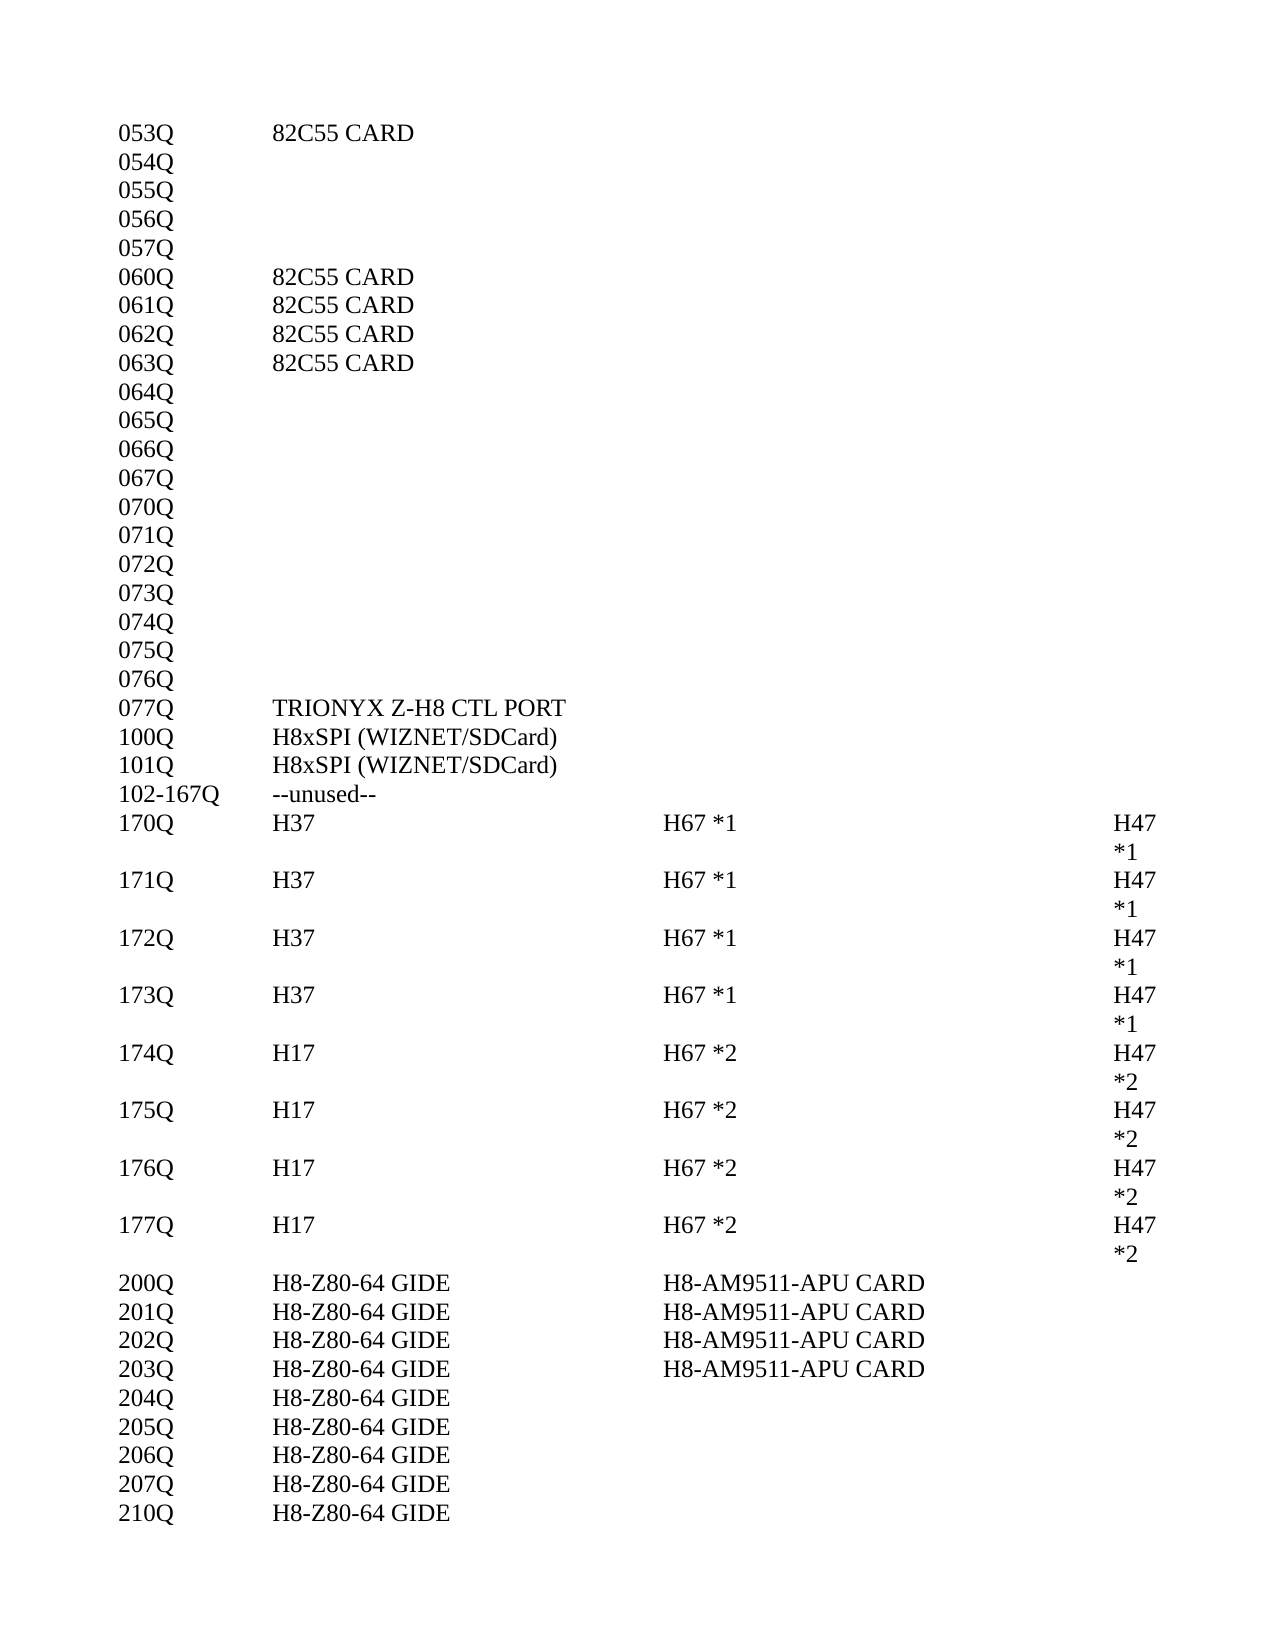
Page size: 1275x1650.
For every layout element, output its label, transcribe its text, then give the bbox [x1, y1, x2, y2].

table_cell H47 *1 [1113, 866, 1157, 923]
table_cell 176Q [118, 1153, 272, 1211]
table_cell 056Q [118, 204, 272, 233]
table_cell H67 *2 [663, 1211, 1113, 1268]
table_cell [272, 176, 663, 204]
table_cell 066Q [118, 434, 272, 463]
table_cell [1113, 434, 1157, 463]
table_cell H37 [272, 808, 663, 866]
table_cell [663, 722, 1113, 751]
table_cell 057Q [118, 233, 272, 262]
table_cell [663, 463, 1113, 492]
table_cell [272, 492, 663, 521]
table_cell H67 *2 [663, 1038, 1113, 1096]
table_cell 177Q [118, 1211, 272, 1268]
table_cell H47 *2 [1113, 1153, 1157, 1211]
table_cell [663, 549, 1113, 578]
table_cell [272, 233, 663, 262]
table_cell [1113, 1354, 1157, 1383]
table_cell [272, 463, 663, 492]
table_cell [1113, 549, 1157, 578]
table_cell 207Q [118, 1469, 272, 1498]
table_cell H8xSPI (WIZNET/SDCard) [272, 722, 663, 751]
table_cell H37 [272, 866, 663, 923]
table_cell [1113, 1268, 1157, 1297]
table_cell H17 [272, 1096, 663, 1153]
table_cell H47 *1 [1113, 981, 1157, 1038]
table_cell [663, 262, 1113, 291]
table_cell H37 [272, 981, 663, 1038]
table_cell H47 *2 [1113, 1096, 1157, 1153]
table_cell [1113, 118, 1157, 147]
table_cell H47 *2 [1113, 1211, 1157, 1268]
table_cell 82C55 CARD [272, 291, 663, 319]
table_cell H47 *1 [1113, 923, 1157, 981]
table_cell H8-AM9511-APU CARD [663, 1268, 1113, 1297]
table_cell --unused-- [272, 779, 663, 808]
table_cell H47 *1 [1113, 808, 1157, 866]
table_cell [1113, 664, 1157, 693]
table_cell 063Q [118, 348, 272, 377]
table_cell [1113, 176, 1157, 204]
table_cell H47 *2 [1113, 1038, 1157, 1096]
table_cell [663, 406, 1113, 434]
table_cell H17 [272, 1211, 663, 1268]
table_cell TRIONYX Z-H8 CTL PORT [272, 693, 663, 722]
table_cell [663, 291, 1113, 319]
table_cell [1113, 751, 1157, 779]
table_cell H67 *1 [663, 808, 1113, 866]
table_cell 210Q [118, 1498, 272, 1527]
table_cell [663, 377, 1113, 406]
table_cell [272, 578, 663, 607]
table_cell [272, 664, 663, 693]
table_cell [663, 233, 1113, 262]
table_cell 072Q [118, 549, 272, 578]
table_cell [663, 204, 1113, 233]
table_cell 074Q [118, 607, 272, 636]
table_cell [1113, 319, 1157, 348]
table_cell [1113, 607, 1157, 636]
table_cell [663, 147, 1113, 176]
table_cell 100Q [118, 722, 272, 751]
table_cell H8-Z80-64 GIDE [272, 1354, 663, 1383]
table_cell [272, 406, 663, 434]
table_cell [1113, 233, 1157, 262]
table_cell [663, 492, 1113, 521]
table_cell [663, 118, 1113, 147]
table_cell [1113, 1441, 1157, 1469]
table_cell [272, 636, 663, 664]
table_cell H8-Z80-64 GIDE [272, 1498, 663, 1527]
table_cell H67 *2 [663, 1096, 1113, 1153]
table_cell 202Q [118, 1326, 272, 1354]
table_cell H8-Z80-64 GIDE [272, 1441, 663, 1469]
table_cell H8-AM9511-APU CARD [663, 1297, 1113, 1326]
table_cell [663, 1498, 1113, 1527]
table_cell 101Q [118, 751, 272, 779]
table_cell [663, 1383, 1113, 1412]
table_cell H8-Z80-64 GIDE [272, 1469, 663, 1498]
table_cell [1113, 636, 1157, 664]
table_cell [663, 319, 1113, 348]
table_cell [1113, 779, 1157, 808]
table_cell [1113, 578, 1157, 607]
table_cell [1113, 262, 1157, 291]
table_cell H67 *1 [663, 923, 1113, 981]
table_cell [663, 348, 1113, 377]
table_cell H8-Z80-64 GIDE [272, 1383, 663, 1412]
table_cell 82C55 CARD [272, 262, 663, 291]
table_cell [272, 434, 663, 463]
table_cell [1113, 147, 1157, 176]
table_cell [1113, 1383, 1157, 1412]
table_cell [663, 779, 1113, 808]
table_cell 201Q [118, 1297, 272, 1326]
table_cell [663, 751, 1113, 779]
table_cell 076Q [118, 664, 272, 693]
table_cell [272, 147, 663, 176]
table_cell [272, 607, 663, 636]
table_cell [272, 549, 663, 578]
table_cell 172Q [118, 923, 272, 981]
table_cell H8xSPI (WIZNET/SDCard) [272, 751, 663, 779]
table_cell H8-AM9511-APU CARD [663, 1326, 1113, 1354]
table_cell [663, 693, 1113, 722]
table_cell [1113, 377, 1157, 406]
table_cell [1113, 1297, 1157, 1326]
table_cell [1113, 1498, 1157, 1527]
table_cell [663, 434, 1113, 463]
table_cell 82C55 CARD [272, 348, 663, 377]
table_cell H67 *1 [663, 981, 1113, 1038]
table_cell 061Q [118, 291, 272, 319]
table_cell 073Q [118, 578, 272, 607]
table_cell [272, 377, 663, 406]
table_cell 170Q [118, 808, 272, 866]
table_cell 075Q [118, 636, 272, 664]
table_cell H8-AM9511-APU CARD [663, 1354, 1113, 1383]
table_cell 055Q [118, 176, 272, 204]
table_cell H8-Z80-64 GIDE [272, 1326, 663, 1354]
table_cell H8-Z80-64 GIDE [272, 1297, 663, 1326]
table_cell 206Q [118, 1441, 272, 1469]
table_cell [1113, 291, 1157, 319]
table_cell 062Q [118, 319, 272, 348]
table_cell 071Q [118, 521, 272, 549]
table_cell [272, 204, 663, 233]
table_cell [1113, 1469, 1157, 1498]
table_cell 102-167Q [118, 779, 272, 808]
table_cell 053Q [118, 118, 272, 147]
table_cell 067Q [118, 463, 272, 492]
table_cell [663, 1412, 1113, 1441]
table_cell [1113, 521, 1157, 549]
table_cell [1113, 463, 1157, 492]
table_cell 070Q [118, 492, 272, 521]
table_cell [663, 636, 1113, 664]
table_cell H8-Z80-64 GIDE [272, 1412, 663, 1441]
table_cell [1113, 1412, 1157, 1441]
table_cell [663, 578, 1113, 607]
table_cell H17 [272, 1038, 663, 1096]
table_cell [663, 176, 1113, 204]
table_cell [272, 521, 663, 549]
table_cell 054Q [118, 147, 272, 176]
table_cell [1113, 492, 1157, 521]
table_cell 064Q [118, 377, 272, 406]
table_cell 203Q [118, 1354, 272, 1383]
table_cell H67 *1 [663, 866, 1113, 923]
table_cell 171Q [118, 866, 272, 923]
table_cell 077Q [118, 693, 272, 722]
table_cell 065Q [118, 406, 272, 434]
table_cell 174Q [118, 1038, 272, 1096]
table_cell 175Q [118, 1096, 272, 1153]
table_cell 173Q [118, 981, 272, 1038]
table_cell [663, 1469, 1113, 1498]
table_cell [1113, 1326, 1157, 1354]
table_cell 200Q [118, 1268, 272, 1297]
table_cell [1113, 348, 1157, 377]
table_cell 060Q [118, 262, 272, 291]
table_cell H67 *2 [663, 1153, 1113, 1211]
table_cell [663, 1441, 1113, 1469]
table_cell 205Q [118, 1412, 272, 1441]
table_cell 82C55 CARD [272, 118, 663, 147]
table_cell 82C55 CARD [272, 319, 663, 348]
table_cell [1113, 204, 1157, 233]
table_cell H17 [272, 1153, 663, 1211]
table_cell [663, 664, 1113, 693]
table_cell [663, 521, 1113, 549]
table_cell [1113, 722, 1157, 751]
table_cell [663, 607, 1113, 636]
table_cell H37 [272, 923, 663, 981]
table_cell H8-Z80-64 GIDE [272, 1268, 663, 1297]
table_cell 204Q [118, 1383, 272, 1412]
table_cell [1113, 406, 1157, 434]
table_cell [1113, 693, 1157, 722]
